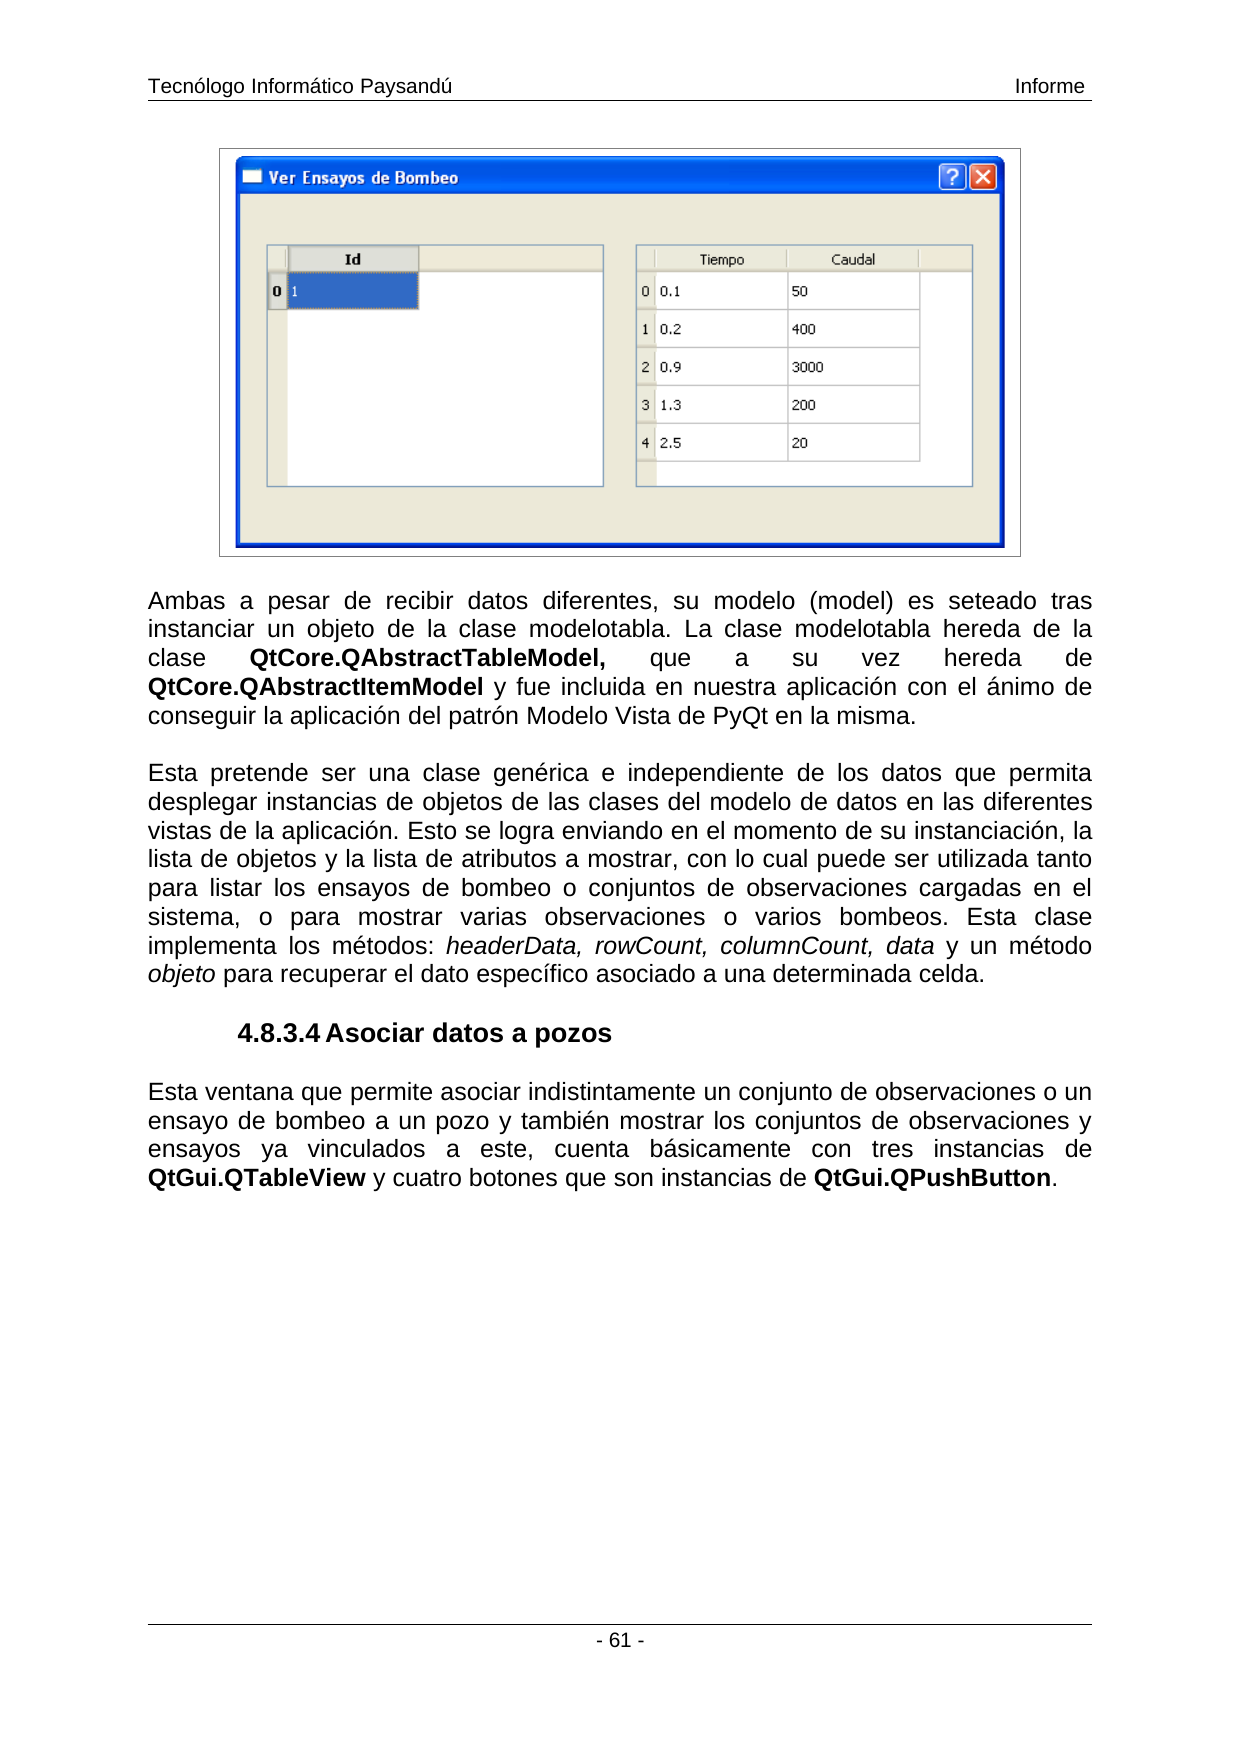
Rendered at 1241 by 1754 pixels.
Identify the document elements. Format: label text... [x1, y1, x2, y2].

text Esta pretende ser una clase genérica e independiente de los datos que permita desplegar instancias de objetos de las clases del modelo de datos en las diferentes vistas de la aplicación. Esto se logra enviando en el momento de su instanciación, la lista de objetos y la lista de atributos a mostrar, con lo cual puede ser utilizada tanto para listar los ensayos de bombeo o conjuntos de observaciones cargadas en el sistema, o para mostrar varias observaciones o varios bombeos. Esta clase implementa los métodos: headerData, rowCount, columnCount, data y un método objeto para recuperar el dato específico asociado a una determinada celda. [148, 758, 1092, 988]
subtitle Asociar datos a pozos [237, 1017, 1092, 1048]
picture [235, 156, 1005, 548]
text Esta ventana que permite asociar indistintamente un conjunto de observaciones o un ensayo de bombeo a un pozo y también mostrar los conjuntos de observaciones y ensayos ya vinculados a este, cuenta básicamente con tres instancias de QtGui.QTableView y cuatro botones que son instancias de QtGui.QPushButton. [148, 1077, 1092, 1192]
text Ambas a pesar de recibir datos diferentes, su modelo (model) es seteado tras instanciar un objeto de la clase modelotabla. La clase modelotabla hereda de la clase QtCore.QAbstractTableModel, que a su vez hereda de QtCore.QAbstractItemModel y fue incluida en nuestra aplicación con el ánimo de conseguir la aplicación del patrón Modelo Vista de PyQt en la misma. [148, 586, 1092, 729]
